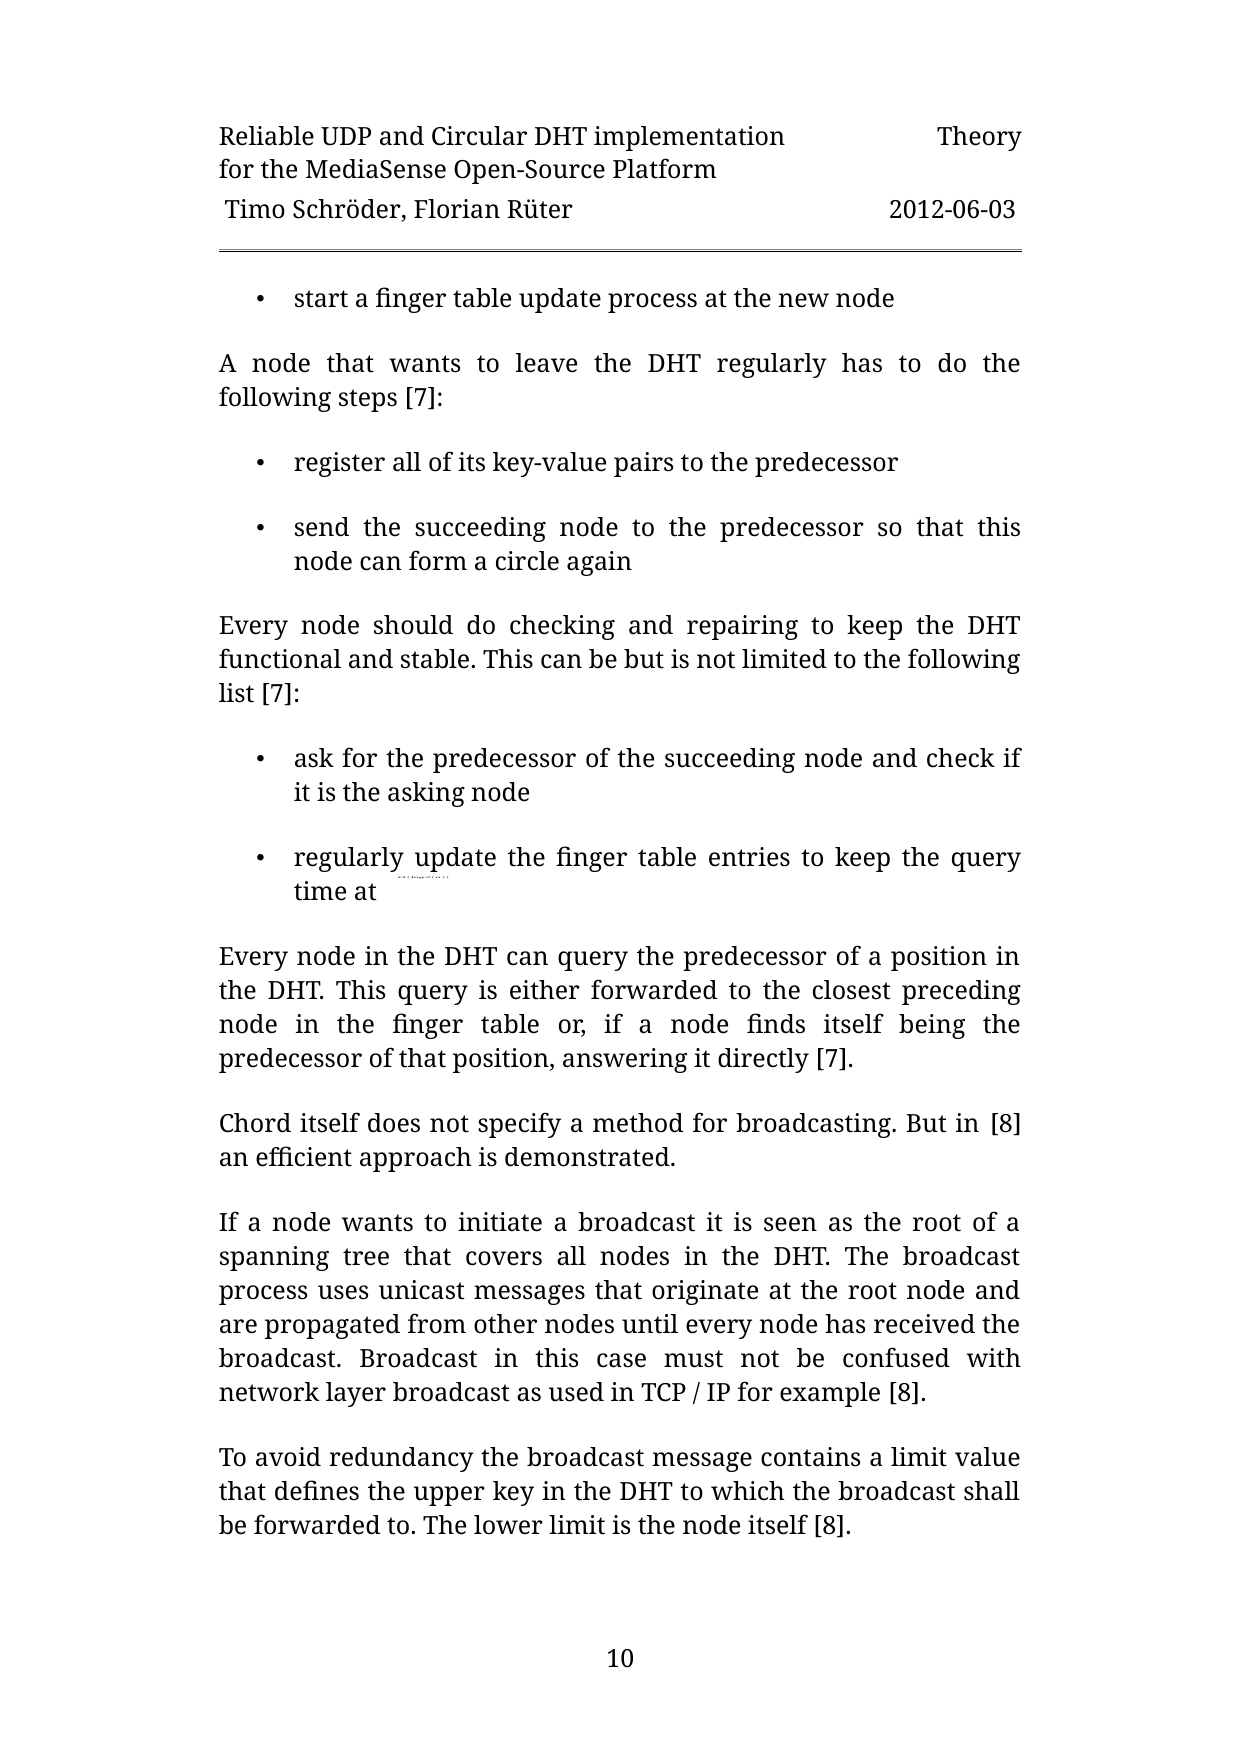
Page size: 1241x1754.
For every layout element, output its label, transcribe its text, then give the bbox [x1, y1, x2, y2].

list start a finger table update process at the new node [256, 281, 1022, 315]
list regularly update the finger table entries to keep the query time at [256, 840, 1022, 908]
list register all of its key-value pairs to the predecessor [256, 444, 1022, 478]
text To avoid redundancy the broadcast message contains a limit value that defines the upper key in the DHT to which the broadcast shall be forwarded to. The lower limit is the node itself [8]. [218, 1439, 1022, 1542]
text Every node in the DHT can query the predecessor of a position in the DHT. This query is either forwarded to the closest preceding node in the finger table or, if a node finds itself being the predecessor of that position, answering it directly [7]. [218, 939, 1022, 1075]
text A node that wants to leave the DHT regularly has to do the following steps [7]: [218, 346, 1022, 414]
list send the succeeding node to the predecessor so that this node can form a circle again [256, 509, 1022, 577]
list ask for the predecessor of the succeeding node and check if it is the asking node [256, 741, 1022, 809]
text Every node should do checking and repairing to keep the DHT functional and stable. This can be but is not limited to the following list [7]: [218, 608, 1022, 710]
text Chord itself does not specify a method for broadcasting. But in [8] an efficient approach is demonstrated. [218, 1106, 1022, 1174]
text If a node wants to initiate a broadcast it is seen as the root of a spanning tree that covers all nodes in the DHT. The broadcast process uses unicast messages that originate at the root node and are propagated from other nodes until every node has received the broadcast. Broadcast in this case must not be confused with network layer broadcast as used in TCP / IP for example [8]. [218, 1204, 1022, 1409]
